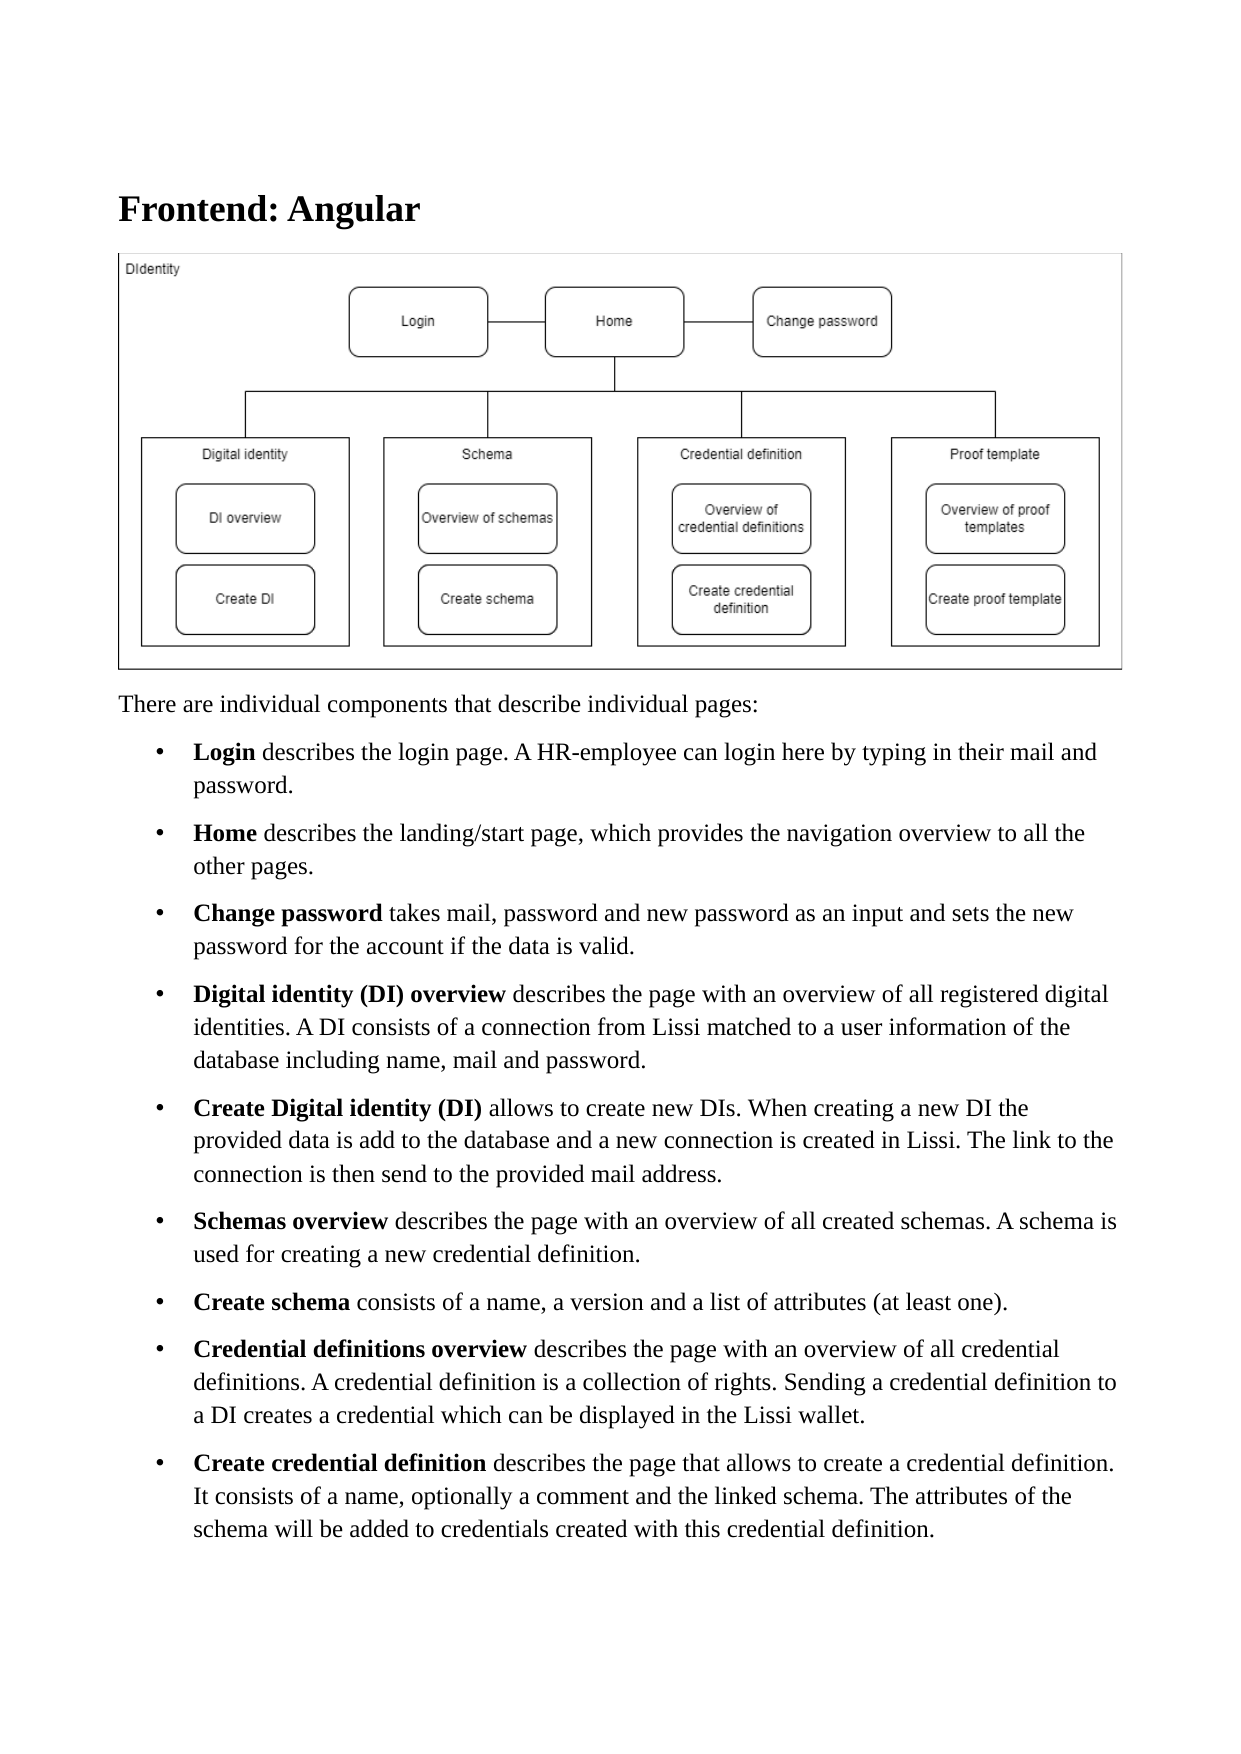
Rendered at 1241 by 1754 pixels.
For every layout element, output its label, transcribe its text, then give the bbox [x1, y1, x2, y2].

subtitle Frontend: Angular [118, 187, 1122, 230]
text There are individual components that describe individual pages: [118, 689, 1122, 718]
list Create credential definition describes the page that allows to create a credential definition. It consists of a name, optionally a comment and the linked schema. The attributes of the schema will be added to credentials created with this credential definition. [156, 1448, 1122, 1543]
list Schemas overview describes the page with an overview of all created schemas. A schema is used for creating a new credential definition. [156, 1206, 1122, 1268]
list Credential definitions overview describes the page with an overview of all credential definitions. A credential definition is a collection of rights. Sending a credential definition to a DI creates a credential which can be displayed in the Lissi wallet. [156, 1334, 1122, 1429]
list Home describes the landing/start page, which provides the navigation overview to all the other pages. [156, 818, 1122, 879]
list Login describes the login page. A HR-employee can login here by typing in their mail and password. [156, 737, 1122, 799]
list Digital identity (DI) overview describes the page with an overview of all registered digital identities. A DI consists of a connection from Lissi matched to a user information of the database including name, mail and password. [156, 979, 1122, 1074]
list Create Digital identity (DI) allows to create new DIs. When creating a new DI the provided data is add to the database and a new connection is created in Lissi. The link to the connection is then send to the provided mail address. [156, 1093, 1122, 1187]
list Create schema consists of a name, a version and a list of attributes (at least one). [156, 1287, 1122, 1316]
list Change password takes mail, password and new password as an input and sets the new password for the account if the data is valid. [156, 898, 1122, 960]
